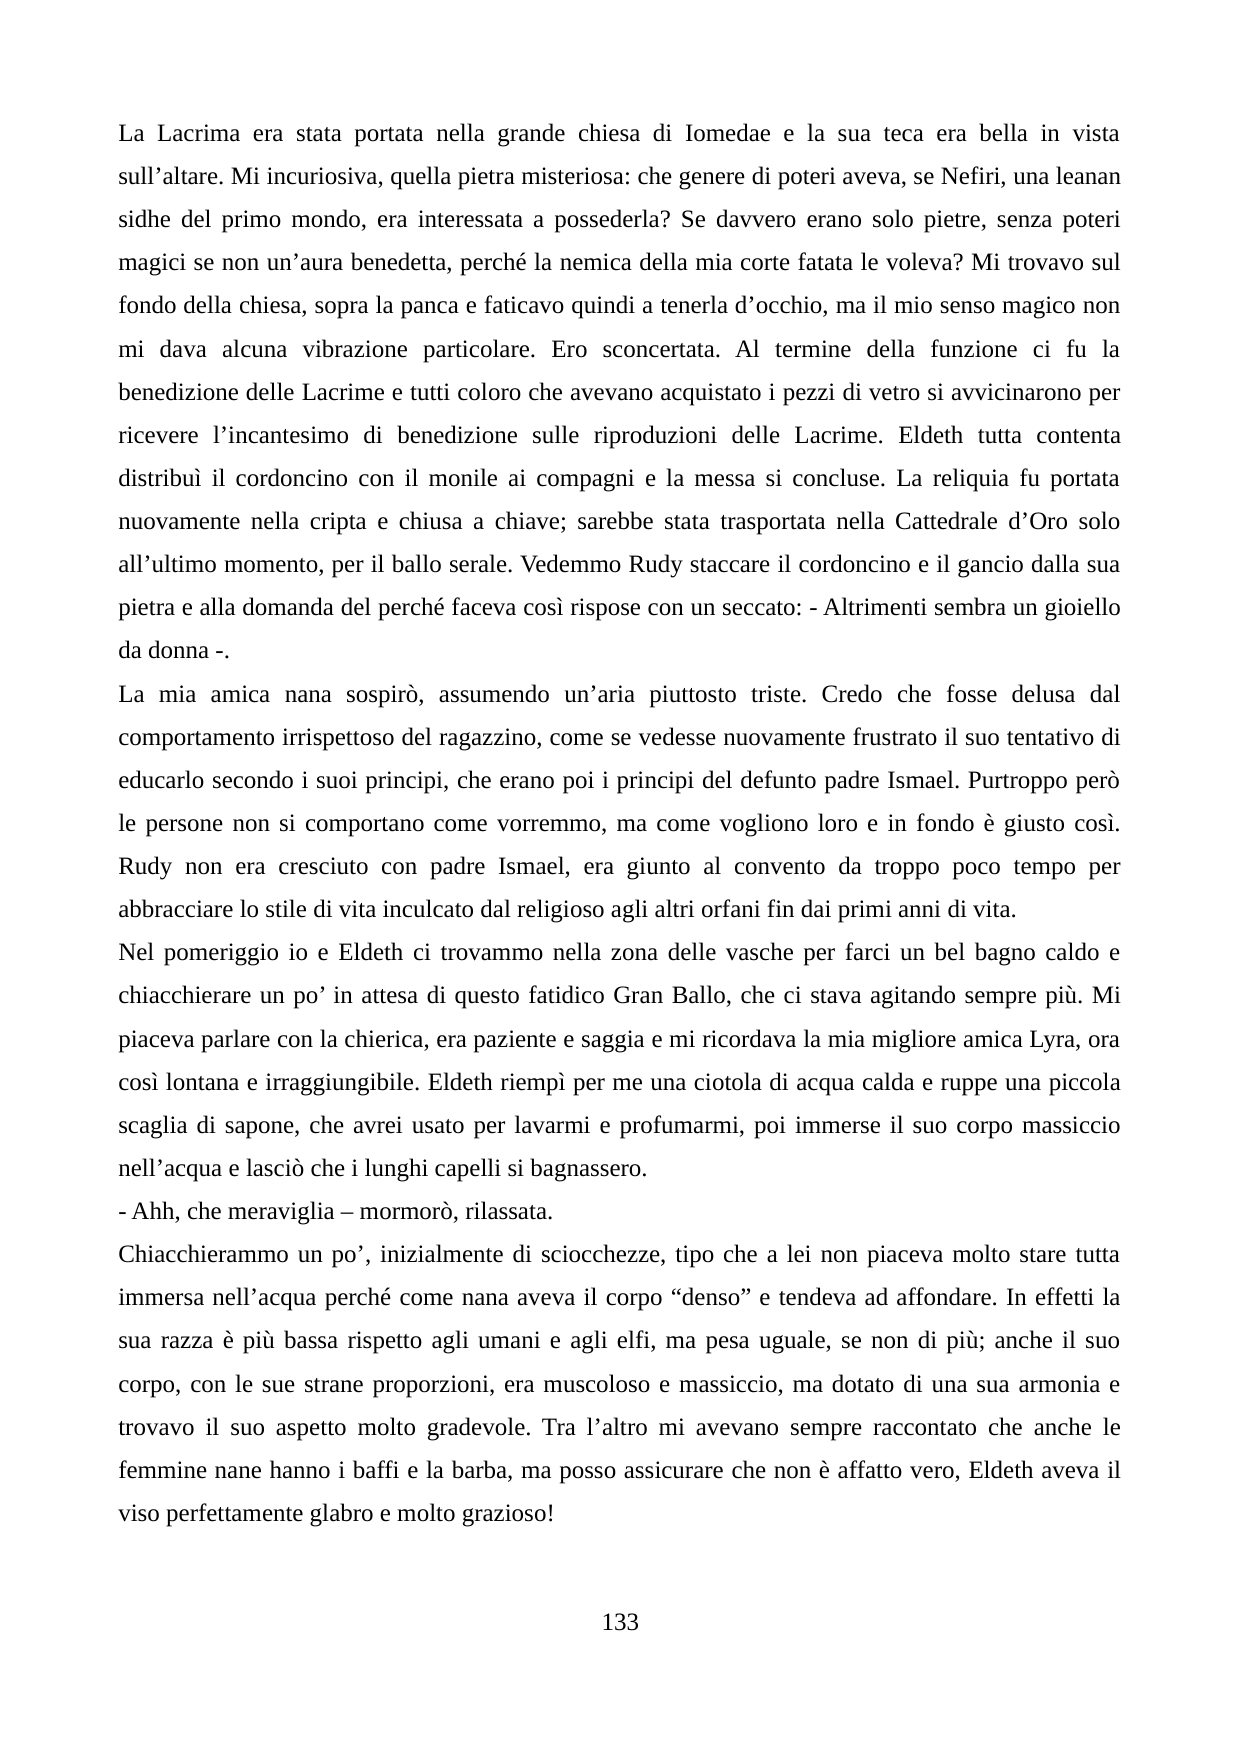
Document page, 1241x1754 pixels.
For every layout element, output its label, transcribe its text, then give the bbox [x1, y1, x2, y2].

text Chiacchierammo un po’, inizialmente di sciocchezze, tipo che a lei non piaceva molto stare tutta immersa nell’acqua perché come nana aveva il corpo “denso” e tendeva ad affondare. In effetti la sua razza è più bassa rispetto agli umani e agli elfi, ma pesa uguale, se non di più; anche il suo corpo, con le sue strane proporzioni, era muscoloso e massiccio, ma dotato di una sua armonia e trovavo il suo aspetto molto gradevole. Tra l’altro mi avevano sempre raccontato che anche le femmine nane hanno i baffi e la barba, ma posso assicurare che non è affatto vero, Eldeth aveva il viso perfettamente glabro e molto grazioso! [118, 1239, 1122, 1527]
text - Ahh, che meraviglia – mormorò, rilassata. [118, 1196, 1122, 1225]
text La Lacrima era stata portata nella grande chiesa di Iomedae e la sua teca era bella in vista sull’altare. Mi incuriosiva, quella pietra misteriosa: che genere di poteri aveva, se Nefiri, una leanan sidhe del primo mondo, era interessata a possederla? Se davvero erano solo pietre, senza poteri magici se non un’aura benedetta, perché la nemica della mia corte fatata le voleva? Mi trovavo sul fondo della chiesa, sopra la panca e faticavo quindi a tenerla d’occhio, ma il mio senso magico non mi dava alcuna vibrazione particolare. Ero sconcertata. Al termine della funzione ci fu la benedizione delle Lacrime e tutti coloro che avevano acquistato i pezzi di vetro si avvicinarono per ricevere l’incantesimo di benedizione sulle riproduzioni delle Lacrime. Eldeth tutta contenta distribuì il cordoncino con il monile ai compagni e la messa si concluse. La reliquia fu portata nuovamente nella cripta e chiusa a chiave; sarebbe stata trasportata nella Cattedrale d’Oro solo all’ultimo momento, per il ballo serale. Vedemmo Rudy staccare il cordoncino e il gancio dalla sua pietra e alla domanda del perché faceva così rispose con un seccato: - Altrimenti sembra un gioiello da donna -. [118, 118, 1122, 664]
text Nel pomeriggio io e Eldeth ci trovammo nella zona delle vasche per farci un bel bagno caldo e chiacchierare un po’ in attesa di questo fatidico Gran Ballo, che ci stava agitando sempre più. Mi piaceva parlare con la chierica, era paziente e saggia e mi ricordava la mia migliore amica Lyra, ora così lontana e irraggiungibile. Eldeth riempì per me una ciotola di acqua calda e ruppe una piccola scaglia di sapone, che avrei usato per lavarmi e profumarmi, poi immerse il suo corpo massiccio nell’acqua e lasciò che i lunghi capelli si bagnassero. [118, 937, 1122, 1182]
text La mia amica nana sospirò, assumendo un’aria piuttosto triste. Credo che fosse delusa dal comportamento irrispettoso del ragazzino, come se vedesse nuovamente frustrato il suo tentativo di educarlo secondo i suoi principi, che erano poi i principi del defunto padre Ismael. Purtroppo però le persone non si comportano come vorremmo, ma come vogliono loro e in fondo è giusto così. Rudy non era cresciuto con padre Ismael, era giunto al convento da troppo poco tempo per abbracciare lo stile di vita inculcato dal religioso agli altri orfani fin dai primi anni di vita. [118, 679, 1122, 923]
